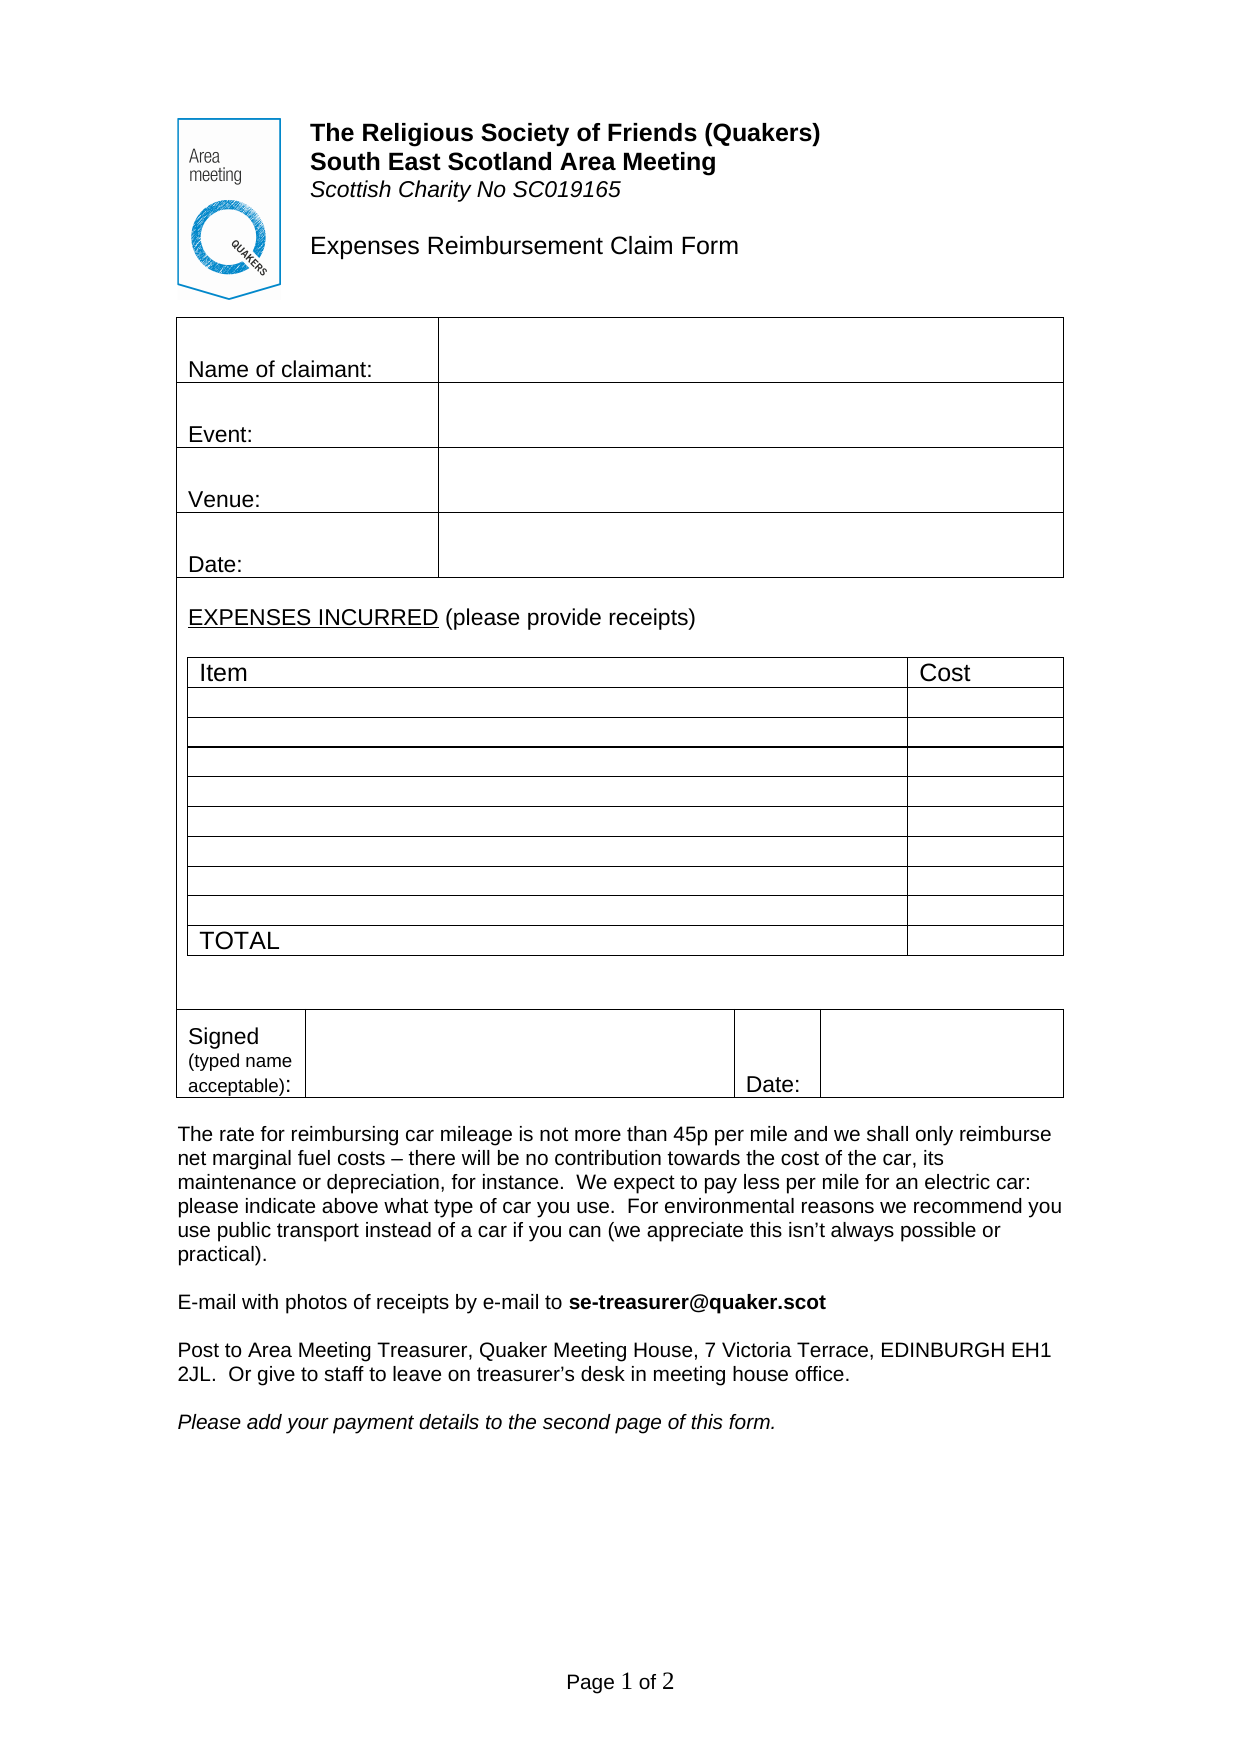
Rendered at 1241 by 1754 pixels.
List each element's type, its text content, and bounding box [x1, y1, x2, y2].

table_cell [439, 448, 1063, 512]
table_cell [188, 688, 907, 717]
table_cell [908, 688, 1063, 717]
table_header Name of claimant: [177, 318, 438, 382]
table_cell [188, 718, 907, 746]
text The Religious Society of Friends (Quakers) [310, 118, 1063, 147]
text Expenses Reimbursement Claim Form [310, 231, 1063, 259]
table_cell TOTAL [188, 926, 907, 955]
table_cell [188, 867, 907, 895]
picture [177, 286, 224, 300]
text Post to Area Meeting Treasurer, Quaker Meeting House, 7 Victoria Terrace, EDINBURGH EH1 2JL. Or give to staff to leave on treasurer’s desk in meeting house office. [177, 1338, 1063, 1386]
table_header [439, 318, 1063, 382]
table_cell [439, 383, 1063, 447]
table_cell [188, 807, 907, 836]
table_cell [908, 748, 1063, 776]
table_header Cost [908, 658, 1063, 687]
table_cell [908, 896, 1063, 925]
table_cell [908, 718, 1063, 746]
text The rate for reimbursing car mileage is not more than 45p per mile and we shall only reimburse net marginal fuel costs – there will be no contribution towards the cost of the car, its maintenance or depreciation, for instance. We expect to pay less per mile for an electric car: please indicate above what type of car you use. For environmental reasons we recommend you use public transport instead of a car if you can (we appreciate this isn’t always possible or practical). [177, 1122, 1063, 1266]
table_cell Date: [177, 513, 438, 577]
table_cell [908, 837, 1063, 866]
table_cell [188, 837, 907, 866]
table_cell Signed (typed name acceptable): [177, 1010, 305, 1097]
table_header Item [188, 658, 907, 687]
table_cell [821, 1010, 1063, 1097]
table_cell EXPENSES INCURRED (please provide receipts) [177, 578, 1064, 1009]
table_cell [188, 777, 907, 806]
picture [234, 286, 281, 300]
table_cell [306, 1010, 734, 1097]
table_cell [908, 807, 1063, 836]
table_cell [908, 926, 1063, 955]
table_cell [439, 513, 1063, 577]
table_cell Venue: [177, 448, 438, 512]
table_cell Event: [177, 383, 438, 447]
table_cell [908, 867, 1063, 895]
table_cell [188, 896, 907, 925]
text E-mail with photos of receipts by e-mail to se-treasurer@quaker.scot [177, 1290, 1063, 1314]
text South East Scotland Area Meeting [310, 147, 1063, 176]
table_cell [188, 748, 907, 776]
table_cell Date: [735, 1010, 820, 1097]
table_cell [908, 777, 1063, 806]
picture [177, 120, 279, 297]
subtitle Scottish Charity No SC019165 [310, 176, 1063, 202]
text Please add your payment details to the second page of this form. [177, 1410, 1063, 1434]
